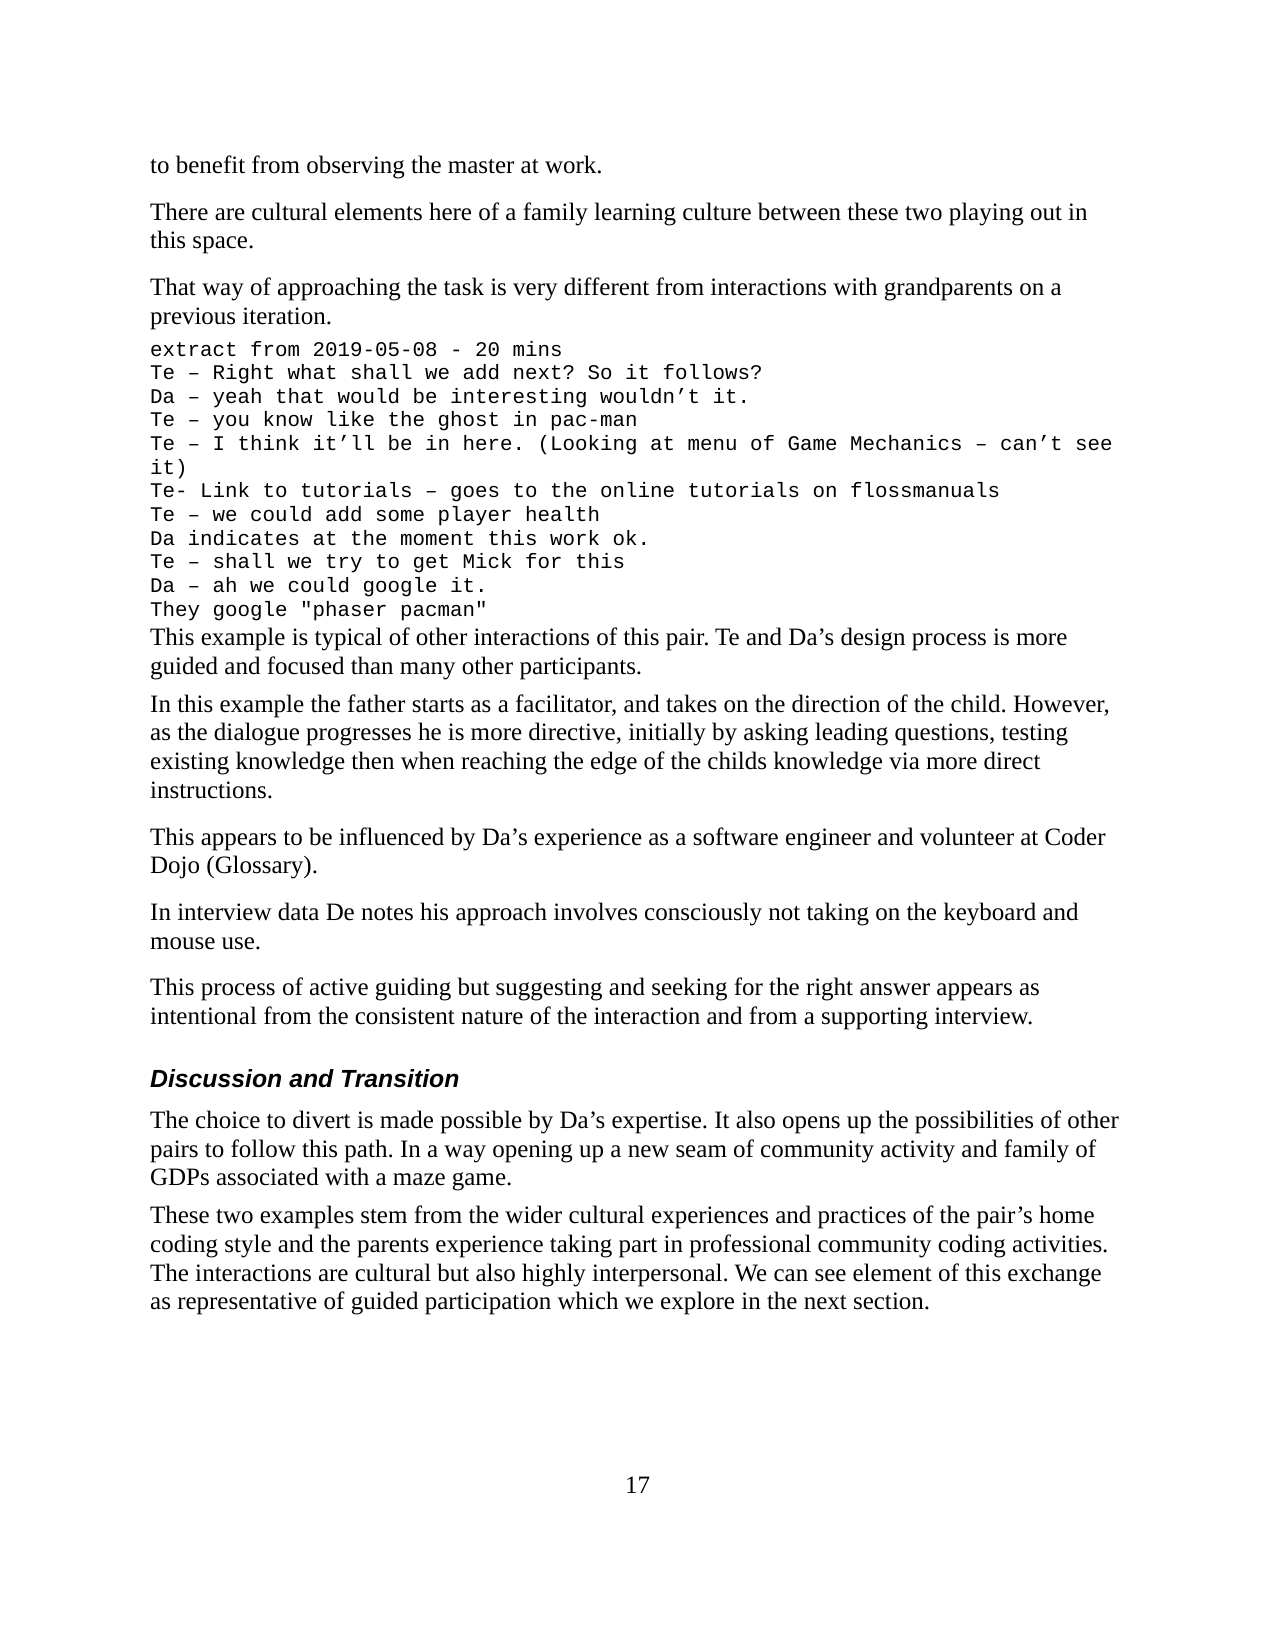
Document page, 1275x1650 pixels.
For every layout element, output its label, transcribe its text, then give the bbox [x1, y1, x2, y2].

text These two examples stem from the wider cultural experiences and practices of the pair’s home coding style and the parents experience taking part in professional community coding activities. The interactions are cultural but also highly interpersonal. We can see element of this exchange as representative of guided participation which we explore in the next section. [150, 1200, 1125, 1315]
text to benefit from observing the master at work. [150, 150, 1125, 179]
text Da – ah we could google it. [150, 575, 1125, 599]
text In interview data De notes his approach involves consciously not taking on the keyboard and mouse use. [150, 897, 1125, 954]
text In this example the father starts as a facilitator, and takes on the direction of the child. However, as the dialogue progresses he is more directive, initially by asking leading questions, testing existing knowledge then when reaching the edge of the childs knowledge via more direct instructions. [150, 689, 1125, 804]
text They google "phaser pacman" [150, 599, 1125, 622]
text This appears to be influenced by Da’s experience as a software engineer and volunteer at Coder Dojo (Glossary). [150, 822, 1125, 879]
text extract from 2019-05-08 - 20 mins [150, 338, 1125, 362]
text The choice to divert is made possible by Da’s expertise. It also opens up the possibilities of other pairs to follow this path. In a way opening up a new seam of community activity and family of GDPs associated with a maze game. [150, 1105, 1125, 1191]
text Te – I think it’ll be in here. (Looking at menu of Game Mechanics – can’t see it) [150, 433, 1125, 480]
text There are cultural elements here of a family learning culture between these two playing out in this space. [150, 197, 1125, 254]
text This process of active guiding but suggesting and seeking for the right answer appears as intentional from the consistent nature of the interaction and from a supporting interview. [150, 972, 1125, 1030]
text Te – shall we try to get Mick for this [150, 551, 1125, 575]
subtitle Discussion and Transition [150, 1064, 1125, 1092]
text Da – yeah that would be interesting wouldn’t it. [150, 386, 1125, 409]
text That way of approaching the task is very different from interactions with grandparents on a previous iteration. [150, 272, 1125, 329]
text Da indicates at the moment this work ok. [150, 528, 1125, 551]
text Te- Link to tutorials – goes to the online tutorials on flossmanuals [150, 480, 1125, 504]
text This example is typical of other interactions of this pair. Te and Da’s design process is more guided and focused than many other participants. [150, 622, 1125, 680]
text Te – we could add some player health [150, 504, 1125, 528]
text Te – you know like the ghost in pac-man [150, 409, 1125, 433]
text Te – Right what shall we add next? So it follows? [150, 362, 1125, 386]
